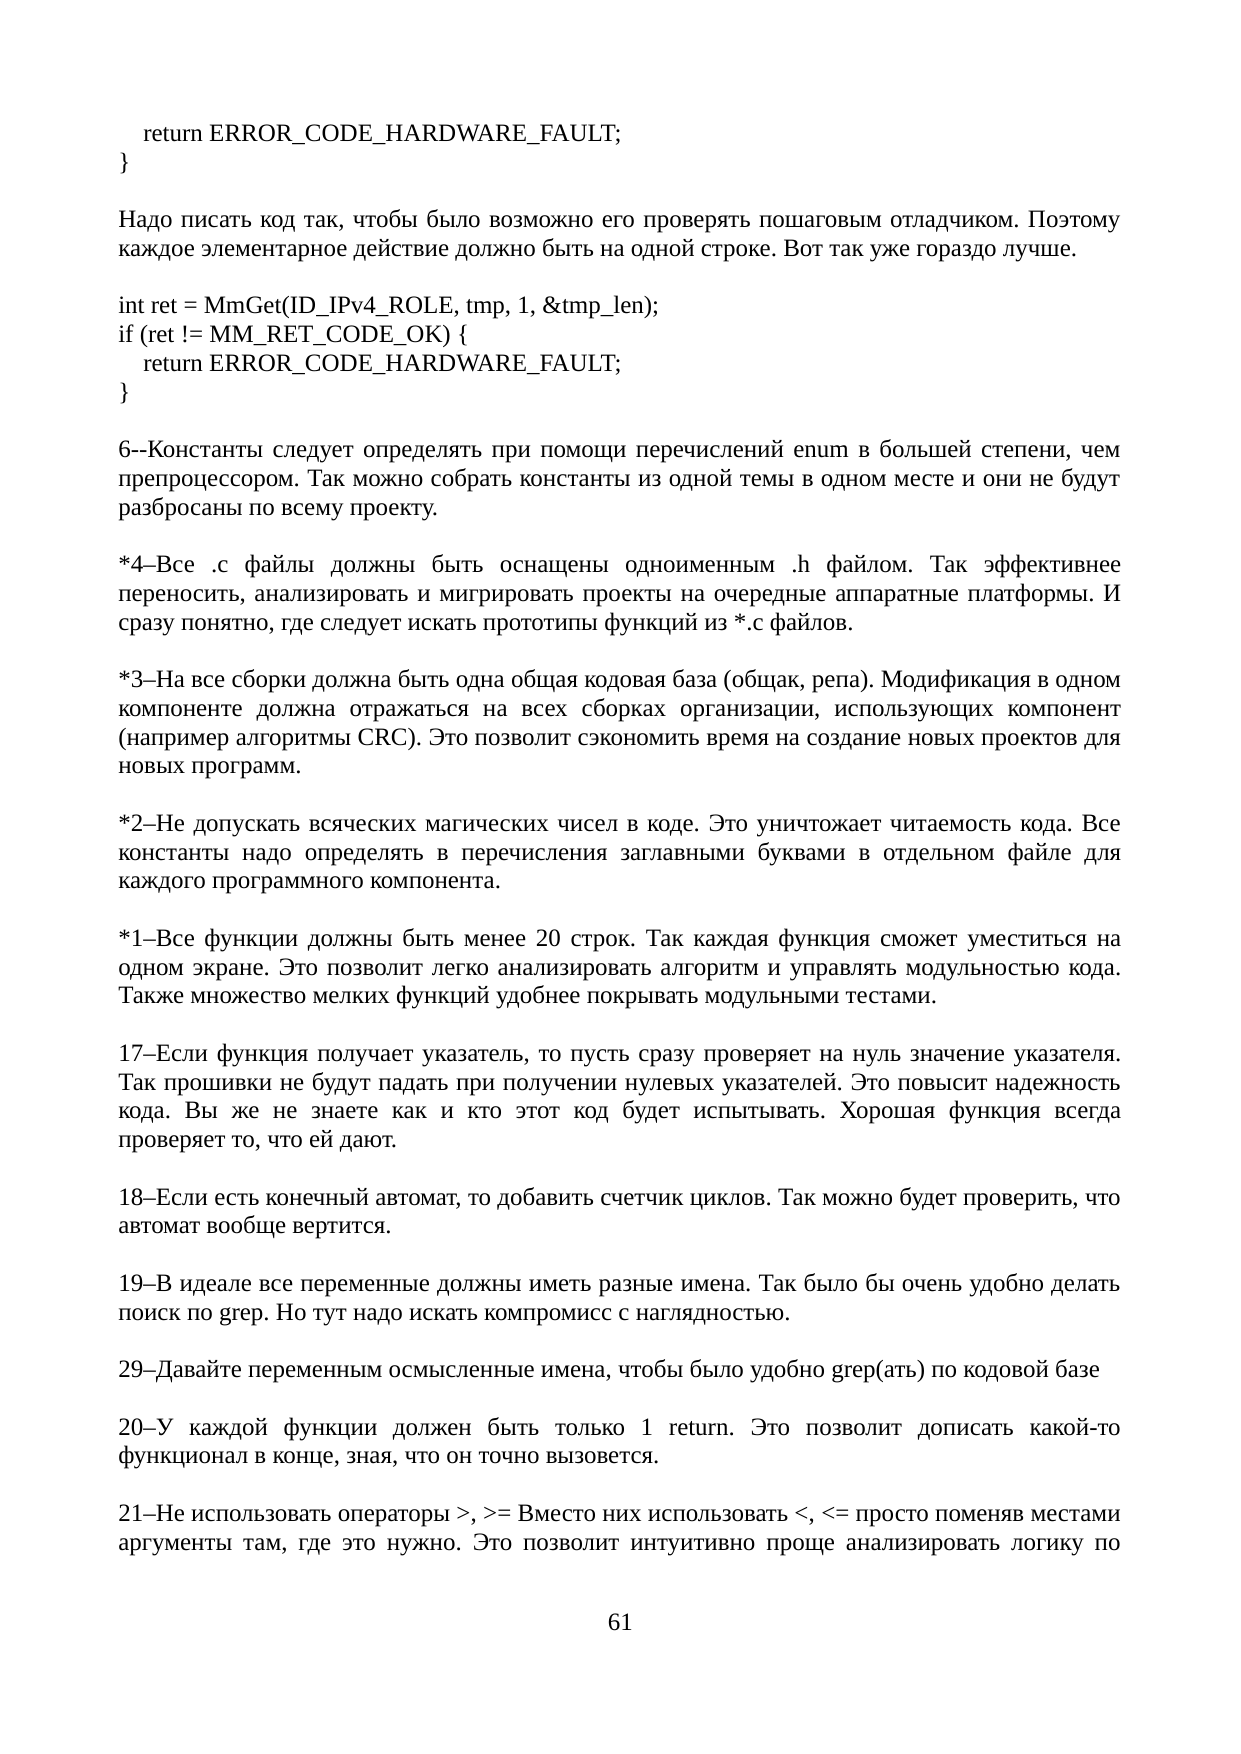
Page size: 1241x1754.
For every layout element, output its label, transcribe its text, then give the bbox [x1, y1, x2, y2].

text return ERROR_CODE_HARDWARE_FAULT; [118, 348, 1122, 377]
text Надо писать код так, чтобы было возможно его проверять пошаговым отладчиком. Поэтому каждое элементарное действие должно быть на одной строке. Вот так уже гораздо лучше. [118, 204, 1122, 262]
text 20–У каждой функции должен быть только 1 return. Это позволит дописать какой-то функционал в конце, зная, что он точно вызовется. [118, 1412, 1122, 1469]
text 17–Если функция получает указатель, то пусть сразу проверяет на нуль значение указателя. Так прошивки не будут падать при получении нулевых указателей. Это повысит надежность кода. Вы же не знаете как и кто этот код будет испытывать. Хорошая функция всегда проверяет то, что ей дают. [118, 1038, 1122, 1153]
text *4–Все .с файлы должны быть оснащены одноименным .h файлом. Так эффективнее переносить, анализировать и мигрировать проекты на очередные аппаратные платформы. И сразу понятно, где следует искать прототипы функций из *.c файлов. [118, 549, 1122, 636]
text 6--Константы следует определять при помощи перечислений enum в большей степени, чем препроцессором. Так можно собрать константы из одной темы в одном месте и они не будут разбросаны по всему проекту. [118, 434, 1122, 521]
text *1–Все функции должны быть менее 20 строк. Так каждая функция сможет уместиться на одном экране. Это позволит легко анализировать алгоритм и управлять модульностью кода. Также множество мелких функций удобнее покрывать модульными тестами. [118, 923, 1122, 1009]
text } [118, 147, 1122, 176]
text 18–Если есть конечный автомат, то добавить счетчик циклов. Так можно будет проверить, что автомат вообще вертится. [118, 1182, 1122, 1239]
text *2–Не допускать всяческих магических чисел в коде. Это уничтожает читаемость кода. Все константы надо определять в перечисления заглавными буквами в отдельном файле для каждого программного компонента. [118, 808, 1122, 894]
text int ret = MmGet(ID_IPv4_ROLE, tmp, 1, &tmp_len); [118, 291, 1122, 319]
text *3–На все сборки должна быть одна общая кодовая база (общак, репа). Модификация в одном компоненте должна отражаться на всех сборках организации, использующих компонент (например алгоритмы CRC). Это позволит сэкономить время на создание новых проектов для новых программ. [118, 664, 1122, 779]
text if (ret != MM_RET_CODE_OK) { [118, 319, 1122, 348]
text 29–Давайте переменным осмысленные имена, чтобы было удобно grep(ать) по кодовой базе [118, 1354, 1122, 1383]
text 21–Не использовать операторы >, >= Вместо них использовать <, <= просто поменяв местами аргументы там, где это нужно. Это позволит интуитивно проще анализировать логику по [118, 1498, 1122, 1556]
text } [118, 377, 1122, 406]
text return ERROR_CODE_HARDWARE_FAULT; [118, 118, 1122, 147]
text 19–В идеале все переменные должны иметь разные имена. Так было бы очень удобно делать поиск по grep. Но тут надо искать компромисс с наглядностью. [118, 1268, 1122, 1326]
